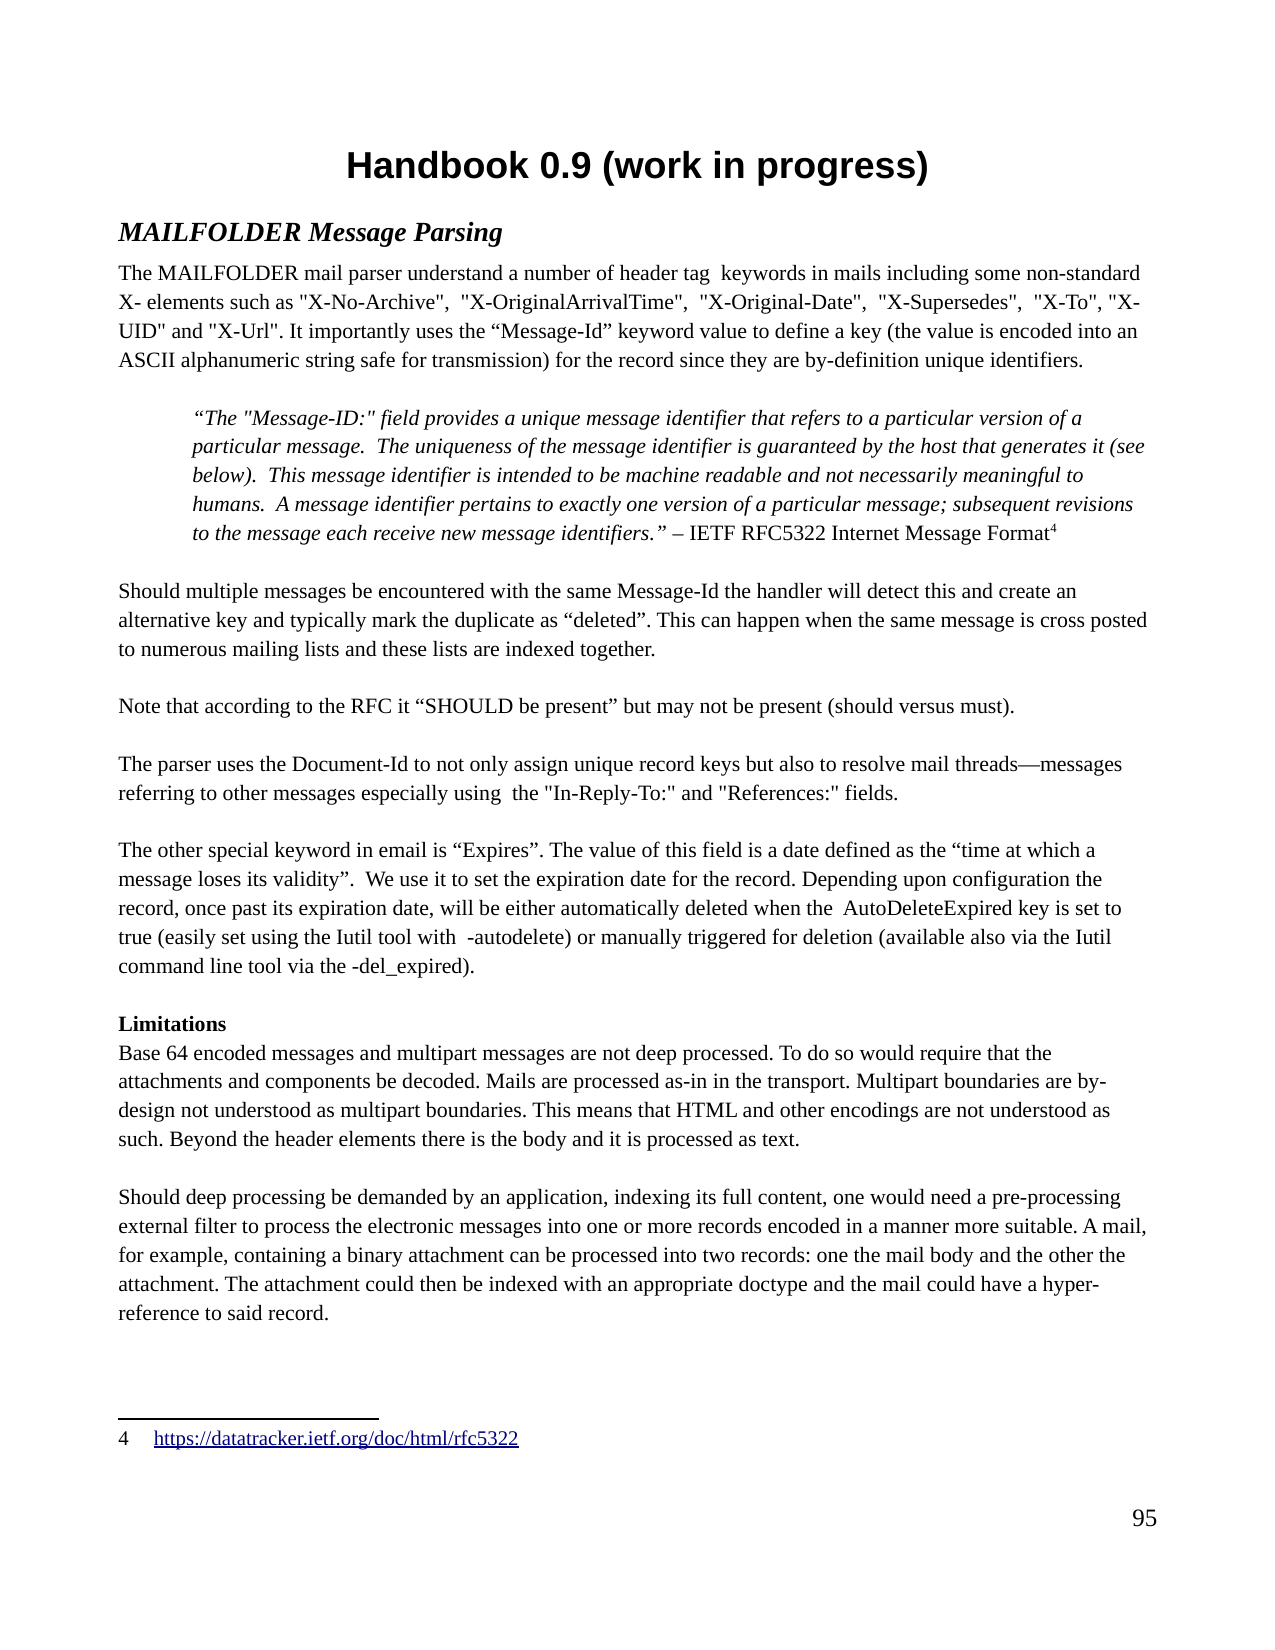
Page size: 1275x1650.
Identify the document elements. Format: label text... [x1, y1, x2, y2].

text https://datatracker.ietf.org/doc/html/rfc5322 [118, 1426, 1157, 1449]
text The parser uses the Document-Id to not only assign unique record keys but also to resolve mail threads—messages referring to other messages especially using the "In-Reply-To:" and "References:" fields. [118, 751, 1157, 805]
text The MAILFOLDER mail parser understand a number of header tag keywords in mails including some non-standard X- elements such as "X-No-Archive", "X-OriginalArrivalTime", "X-Original-Date", "X-Supersedes", "X-To", "X-UID" and "X-Url". It importantly uses the “Message-Id” keyword value to define a key (the value is encoded into an ASCII alphanumeric string safe for transmission) for the record since they are by-definition unique identifiers. [118, 260, 1157, 372]
text Limitations [118, 1011, 1157, 1036]
text “The "Message-ID:" field provides a unique message identifier that refers to a particular version of a particular message. The uniqueness of the message identifier is guaranteed by the host that generates it (see below). This message identifier is intended to be machine readable and not necessarily meaningful to humans. A message identifier pertains to exactly one version of a particular message; subsequent revisions to the message each receive new message identifiers.” – IETF RFC5322 Internet Message Format [192, 404, 1157, 546]
text Should deep processing be demanded by an application, indexing its full content, one would need a pre-processing external filter to process the electronic messages into one or more records encoded in a manner more suitable. A mail, for example, containing a binary attachment can be processed into two records: one the mail body and the other the attachment. The attachment could then be indexed with an appropriate doctype and the mail could have a hyper-reference to said record. [118, 1184, 1157, 1325]
subtitle MAILFOLDER Message Parsing [118, 216, 1157, 248]
text The other special keyword in email is “Expires”. The value of this field is a date defined as the “time at which a message loses its validity”. We use it to set the expiration date for the record. Depending upon configuration the record, once past its expiration date, will be either automatically deleted when the AutoDeleteExpired key is set to true (easily set using the Iutil tool with -autodelete) or manually triggered for deletion (available also via the Iutil command line tool via the -del_expired). [118, 837, 1157, 978]
text Note that according to the RFC it “SHOULD be present” but may not be present (should versus must). [118, 693, 1157, 718]
text Should multiple messages be encountered with the same Message-Id the handler will detect this and create an alternative key and typically mark the duplicate as “deleted”. This can happen when the same message is cross posted to numerous mailing lists and these lists are indexed together. [118, 578, 1157, 661]
text Base 64 encoded messages and multipart messages are not deep processed. To do so would require that the attachments and components be decoded. Mails are processed as-in in the transport. Multipart boundaries are by-design not understood as multipart boundaries. This means that HTML and other encodings are not understood as such. Beyond the header elements there is the body and it is processed as text. [118, 1039, 1157, 1152]
